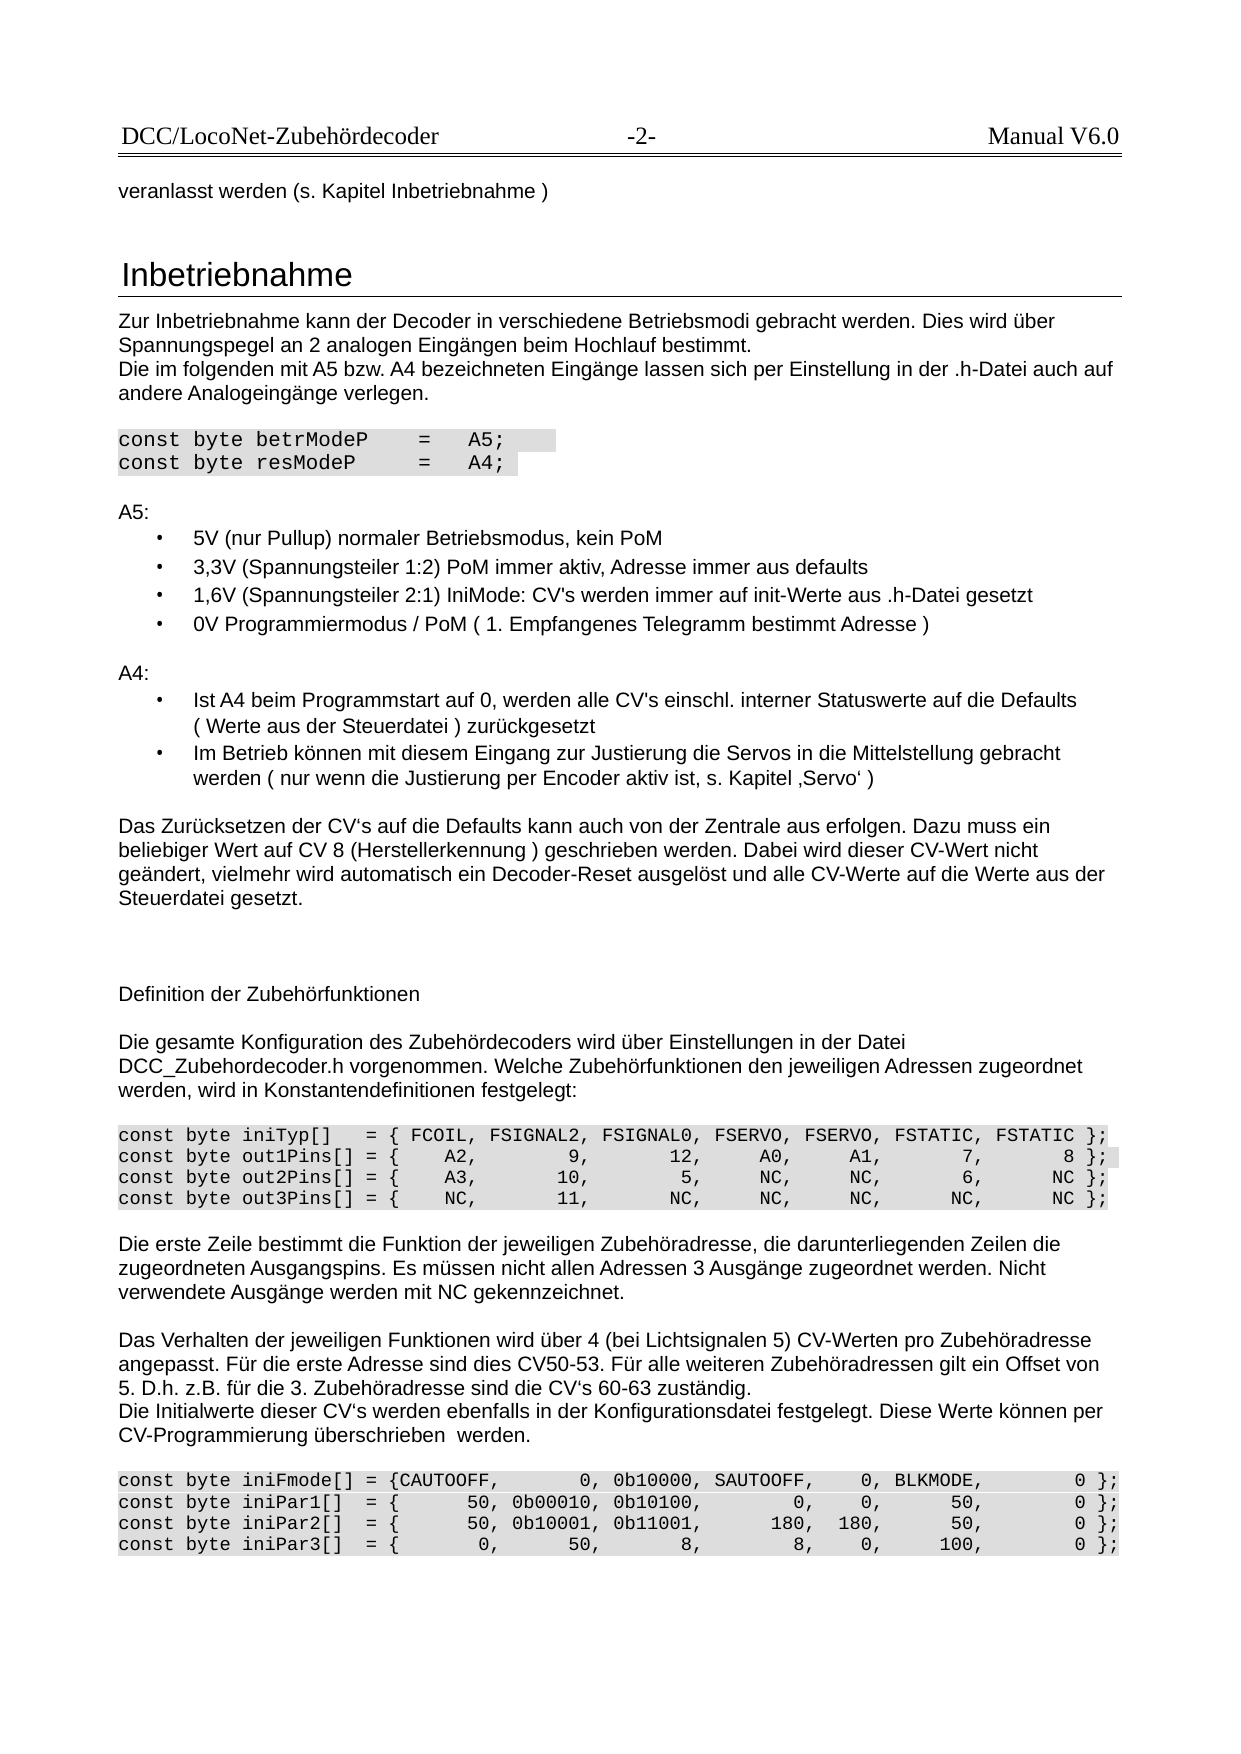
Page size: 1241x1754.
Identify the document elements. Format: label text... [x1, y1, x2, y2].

text Die Initialwerte dieser CV‘s werden ebenfalls in der Konfigurationsdatei festgelegt. Diese Werte können per CV-Programmierung überschrieben werden. [118, 1399, 1122, 1447]
text const byte iniFmode[] = {CAUTOOFF, 0, 0b10000, SAUTOOFF, 0, BLKMODE, 0 }; [118, 1471, 1122, 1492]
text const byte iniPar2[] = { 50, 0b10001, 0b11001, 180, 180, 50, 0 }; [118, 1514, 1122, 1535]
list 5V (nur Pullup) normaler Betriebsmodus, kein PoM [156, 523, 1122, 552]
text A4: [118, 661, 1122, 685]
subtitle Inbetriebnahme [118, 252, 1122, 296]
list 3,3V (Spannungsteiler 1:2) PoM immer aktiv, Adresse immer aus defaults [156, 552, 1122, 580]
text Definition der Zubehörfunktionen [118, 982, 1122, 1006]
list Ist A4 beim Programmstart auf 0, werden alle CV's einschl. interner Statuswerte auf die Defaults ( Werte aus der Steuerdatei ) zurückgesetzt [156, 685, 1122, 738]
text const byte out3Pins[] = { NC, 11, NC, NC, NC, NC, NC }; [118, 1189, 1122, 1210]
text const byte out1Pins[] = { A2, 9, 12, A0, A1, 7, 8 }; [118, 1147, 1122, 1168]
text const byte betrModeP = A5; [118, 429, 1122, 452]
text Das Zurücksetzen der CV‘s auf die Defaults kann auch von der Zentrale aus erfolgen. Dazu muss ein beliebiger Wert auf CV 8 (Herstellerkennung ) geschrieben werden. Dabei wird dieser CV-Wert nicht geändert, vielmehr wird automatisch ein Decoder-Reset ausgelöst und alle CV-Werte auf die Werte aus der Steuerdatei gesetzt. [118, 814, 1122, 910]
text const byte resModeP = A4; [118, 452, 1122, 476]
text veranlasst werden (s. Kapitel Inbetriebnahme ) [118, 179, 1122, 203]
text const byte iniPar1[] = { 50, 0b00010, 0b10100, 0, 0, 50, 0 }; [118, 1492, 1122, 1514]
text Die gesamte Konfiguration des Zubehördecoders wird über Einstellungen in der Datei DCC_Zubehordecoder.h vorgenommen. Welche Zubehörfunktionen den jeweiligen Adressen zugeordnet werden, wird in Konstantendefinitionen festgelegt: [118, 1029, 1122, 1101]
text A5: [118, 499, 1122, 523]
text const byte out2Pins[] = { A3, 10, 5, NC, NC, 6, NC }; [118, 1168, 1122, 1189]
text const byte iniTyp[] = { FCOIL, FSIGNAL2, FSIGNAL0, FSERVO, FSERVO, FSTATIC, FSTATIC }; [118, 1125, 1122, 1147]
text Die im folgenden mit A5 bzw. A4 bezeichneten Eingänge lassen sich per Einstellung in der .h-Datei auch auf andere Analogeingänge verlegen. [118, 357, 1122, 405]
text Die erste Zeile bestimmt die Funktion der jeweiligen Zubehöradresse, die darunterliegenden Zeilen die zugeordneten Ausgangspins. Es müssen nicht allen Adressen 3 Ausgänge zugeordnet werden. Nicht verwendete Ausgänge werden mit NC gekennzeichnet. [118, 1232, 1122, 1303]
text Das Verhalten der jeweiligen Funktionen wird über 4 (bei Lichtsignalen 5) CV-Werten pro Zubehöradresse angepasst. Für die erste Adresse sind dies CV50-53. Für alle weiteren Zubehöradressen gilt ein Offset von 5. D.h. z.B. für die 3. Zubehöradresse sind die CV‘s 60-63 zuständig. [118, 1327, 1122, 1399]
list 1,6V (Spannungsteiler 2:1) IniMode: CV's werden immer auf init-Werte aus .h-Datei gesetzt [156, 580, 1122, 609]
list 0V Programmiermodus / PoM ( 1. Empfangenes Telegramm bestimmt Adresse ) [156, 609, 1122, 637]
text Zur Inbetriebnahme kann der Decoder in verschiedene Betriebsmodi gebracht werden. Dies wird über Spannungspegel an 2 analogen Eingängen beim Hochlauf bestimmt. [118, 309, 1122, 357]
list Im Betrieb können mit diesem Eingang zur Justierung die Servos in die Mittelstellung gebracht werden ( nur wenn die Justierung per Encoder aktiv ist, s. Kapitel ‚Servo‘ ) [156, 738, 1122, 790]
text const byte iniPar3[] = { 0, 50, 8, 8, 0, 100, 0 }; [118, 1535, 1122, 1556]
